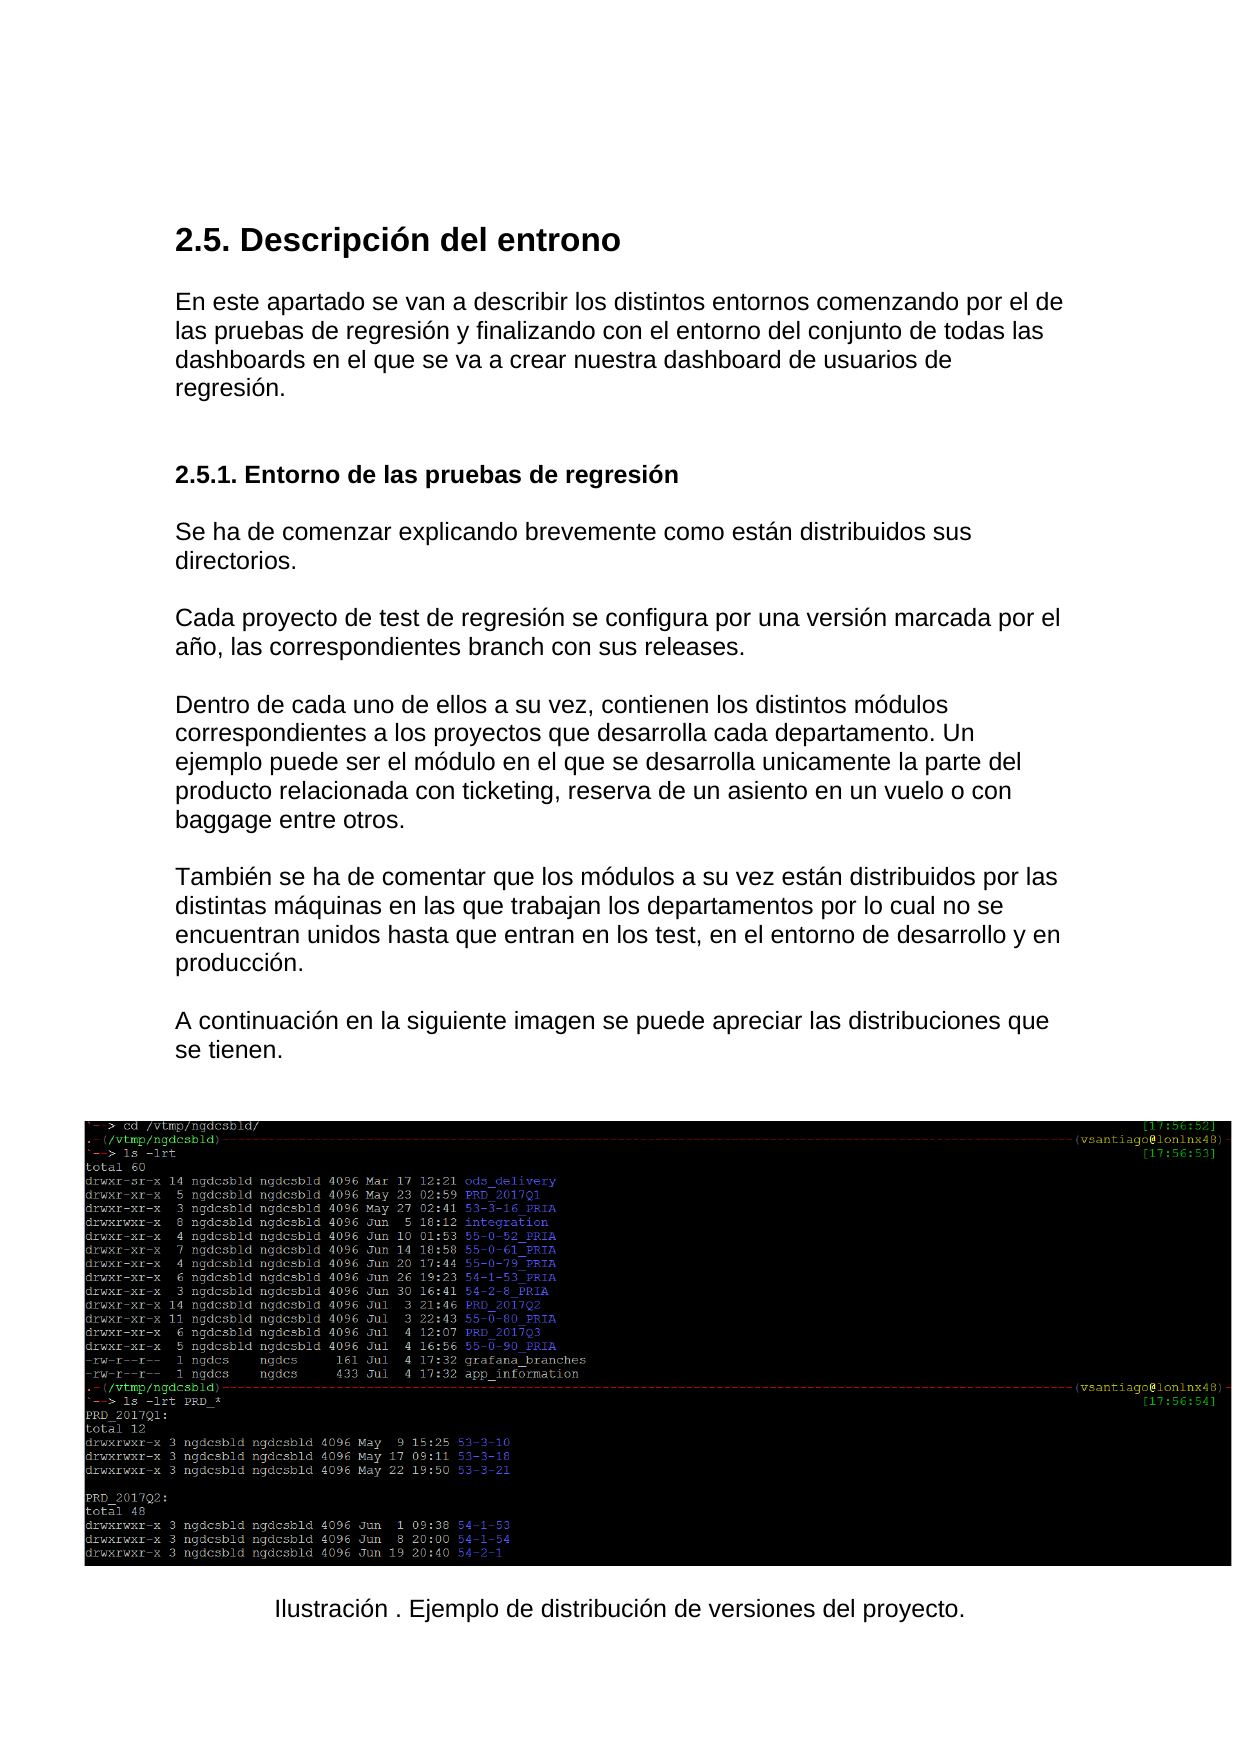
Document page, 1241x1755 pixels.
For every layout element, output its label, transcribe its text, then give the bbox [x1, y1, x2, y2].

text También se ha de comentar que los módulos a su vez están distribuidos por las distintas máquinas en las que trabajan los departamentos por lo cual no se encuentran unidos hasta que entran en los test, en el entorno de desarrollo y en producción. [175, 862, 1065, 977]
text A continuación en la siguiente imagen se puede apreciar las distribuciones que se tienen. [175, 1006, 1065, 1063]
text Se ha de comenzar explicando brevemente como están distribuidos sus directorios. [175, 517, 1065, 575]
text Ilustración . Ejemplo de distribución de versiones del proyecto. [175, 1594, 1065, 1623]
text 2.5.1. Entorno de las pruebas de regresión [175, 460, 1065, 488]
picture [84, 1121, 1232, 1566]
text En este apartado se van a describir los distintos entornos comenzando por el de las pruebas de regresión y finalizando con el entorno del conjunto de todas las dashboards en el que se va a crear nuestra dashboard de usuarios de regresión. [175, 287, 1065, 402]
text Cada proyecto de test de regresión se configura por una versión marcada por el año, las correspondientes branch con sus releases. [175, 603, 1065, 661]
text 2.5. Descripción del entrono [175, 220, 1065, 258]
text Dentro de cada uno de ellos a su vez, contienen los distintos módulos correspondientes a los proyectos que desarrolla cada departamento. Un ejemplo puede ser el módulo en el que se desarrolla unicamente la parte del producto relacionada con ticketing, reserva de un asiento en un vuelo o con baggage entre otros. [175, 690, 1065, 833]
